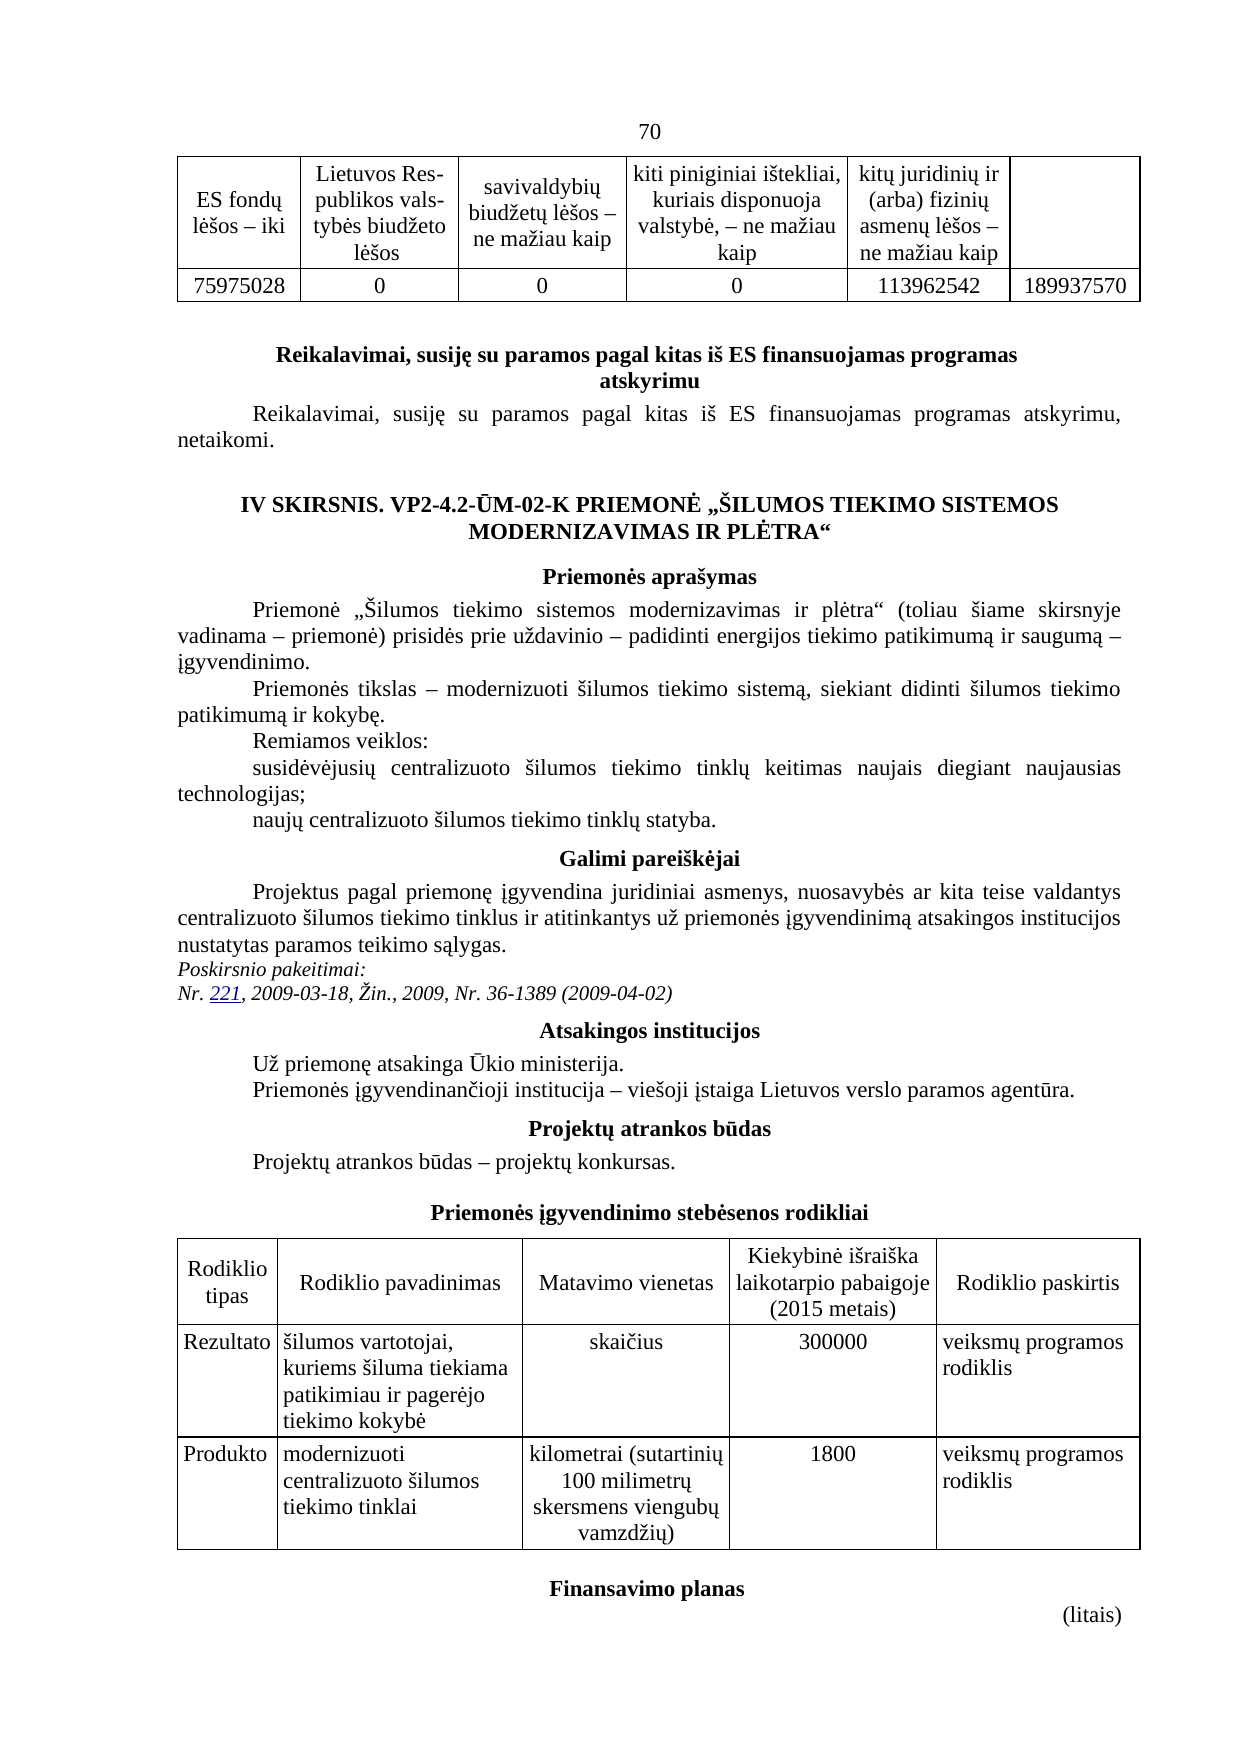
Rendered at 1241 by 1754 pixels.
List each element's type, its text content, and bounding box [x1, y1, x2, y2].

table_cell 75975028 [178, 269, 300, 301]
text Už priemonę atsakinga Ūkio ministerija. [177, 1050, 1122, 1077]
table_cell ES fondų lėšos – iki [178, 157, 300, 268]
table_cell 0 [627, 269, 847, 301]
text Priemonės įgyvendinimo stebėsenos rodikliai [177, 1199, 1122, 1226]
table_cell 113962542 [848, 269, 1009, 301]
table_header Kiekybinė išraiška laikotarpio pabaigoje (2015 metais) [730, 1239, 936, 1324]
text Projektų atrankos būdas – projektų konkursas. [177, 1148, 1122, 1174]
subtitle IV SKIRSNIS. VP2-4.2-ŪM-02-K priemonė „Šilumos tiekimo sistemos modernizavimas ir plėtra“ [177, 492, 1122, 544]
text Priemonė „Šilumos tiekimo sistemos modernizavimas ir plėtra“ (toliau šiame skirsnyje vadinama – priemonė) prisidės prie uždavinio – padidinti energijos tiekimo patikimumą ir saugumą – įgyvendinimo. [177, 596, 1122, 675]
table_cell 189937570 [1011, 269, 1139, 301]
table_cell Rezultato [178, 1325, 277, 1436]
table_cell kiti piniginiai ištekliai, kuriais disponuoja valstybė, – ne mažiau kaip [627, 157, 847, 268]
table_cell veiksmų programos rodiklis [937, 1438, 1139, 1549]
table_header [1011, 157, 1139, 268]
text Atsakingos institucijos [177, 1018, 1122, 1044]
table_cell 1800 [730, 1438, 936, 1549]
table_cell Produkto [178, 1438, 277, 1549]
table_cell modernizuoti centralizuoto šilumos tiekimo tinklai [278, 1438, 522, 1549]
text Projektų atrankos būdas [177, 1115, 1122, 1142]
text Priemonės įgyvendinančioji institucija – viešoji įstaiga Lietuvos verslo paramos agentūra. [177, 1077, 1122, 1103]
table_cell 0 [459, 269, 626, 301]
table_cell šilumos vartotojai, kuriems šiluma tiekiama patikimiau ir pagerėjo tiekimo kokybė [278, 1325, 522, 1436]
table_cell Lietuvos Res­publikos vals­tybės biudžeto lėšos [301, 157, 458, 268]
table_cell kitų juridinių ir (arba) fizinių asmenų lėšos – ne mažiau kaip [848, 157, 1009, 268]
table_header Matavimo vienetas [523, 1239, 729, 1324]
text susidėvėjusių centralizuoto šilumos tiekimo tinklų keitimas naujais diegiant naujausias technologijas; [177, 754, 1122, 806]
text Finansavimo planas [177, 1575, 1122, 1601]
table_cell veiksmų programos rodiklis [937, 1325, 1139, 1436]
table_cell kilometrai (sutartinių 100 milimetrų skersmens viengubų vamzdžių) [523, 1438, 729, 1549]
text Nr. 221, 2009-03-18, Žin., 2009, Nr. 36-1389 (2009-04-02) [177, 981, 1122, 1005]
text Projektus pagal priemonę įgyvendina juridiniai asmenys, nuosavybės ar kita teise valdantys centralizuoto šilumos tiekimo tinklus ir atitinkantys už priemonės įgyvendinimą atsakingos institucijos nustatytas paramos teikimo sąlygas. [177, 878, 1122, 957]
table_header Rodiklio paskirtis [937, 1239, 1139, 1324]
table_cell 0 [301, 269, 458, 301]
text (litais) [177, 1601, 1122, 1627]
text Priemonės tikslas – modernizuoti šilumos tiekimo sistemą, siekiant didinti šilumos tiekimo patikimumą ir kokybę. [177, 675, 1122, 727]
table_header Rodiklio pavadinimas [278, 1239, 522, 1324]
table_cell skaičius [523, 1325, 729, 1436]
text Reikalavimai, susiję su paramos pagal kitas iš ES finansuojamas programas atskyrimu [177, 315, 1122, 394]
text Priemonės aprašymas [177, 563, 1122, 589]
table_cell 300000 [730, 1325, 936, 1436]
text Galimi pareiškėjai [177, 845, 1122, 872]
table_cell savivaldybių biudžetų lėšos – ne mažiau kaip [459, 157, 626, 268]
table_header Rodiklio tipas [178, 1239, 277, 1324]
text naujų centralizuoto šilumos tiekimo tinklų statyba. [177, 806, 1122, 833]
text Remiamos veiklos: [177, 727, 1122, 754]
text Reikalavimai, susiję su paramos pagal kitas iš ES finansuojamas programas atskyrimu, netaikomi. [177, 400, 1122, 453]
text Poskirsnio pakeitimai: [177, 957, 1122, 981]
